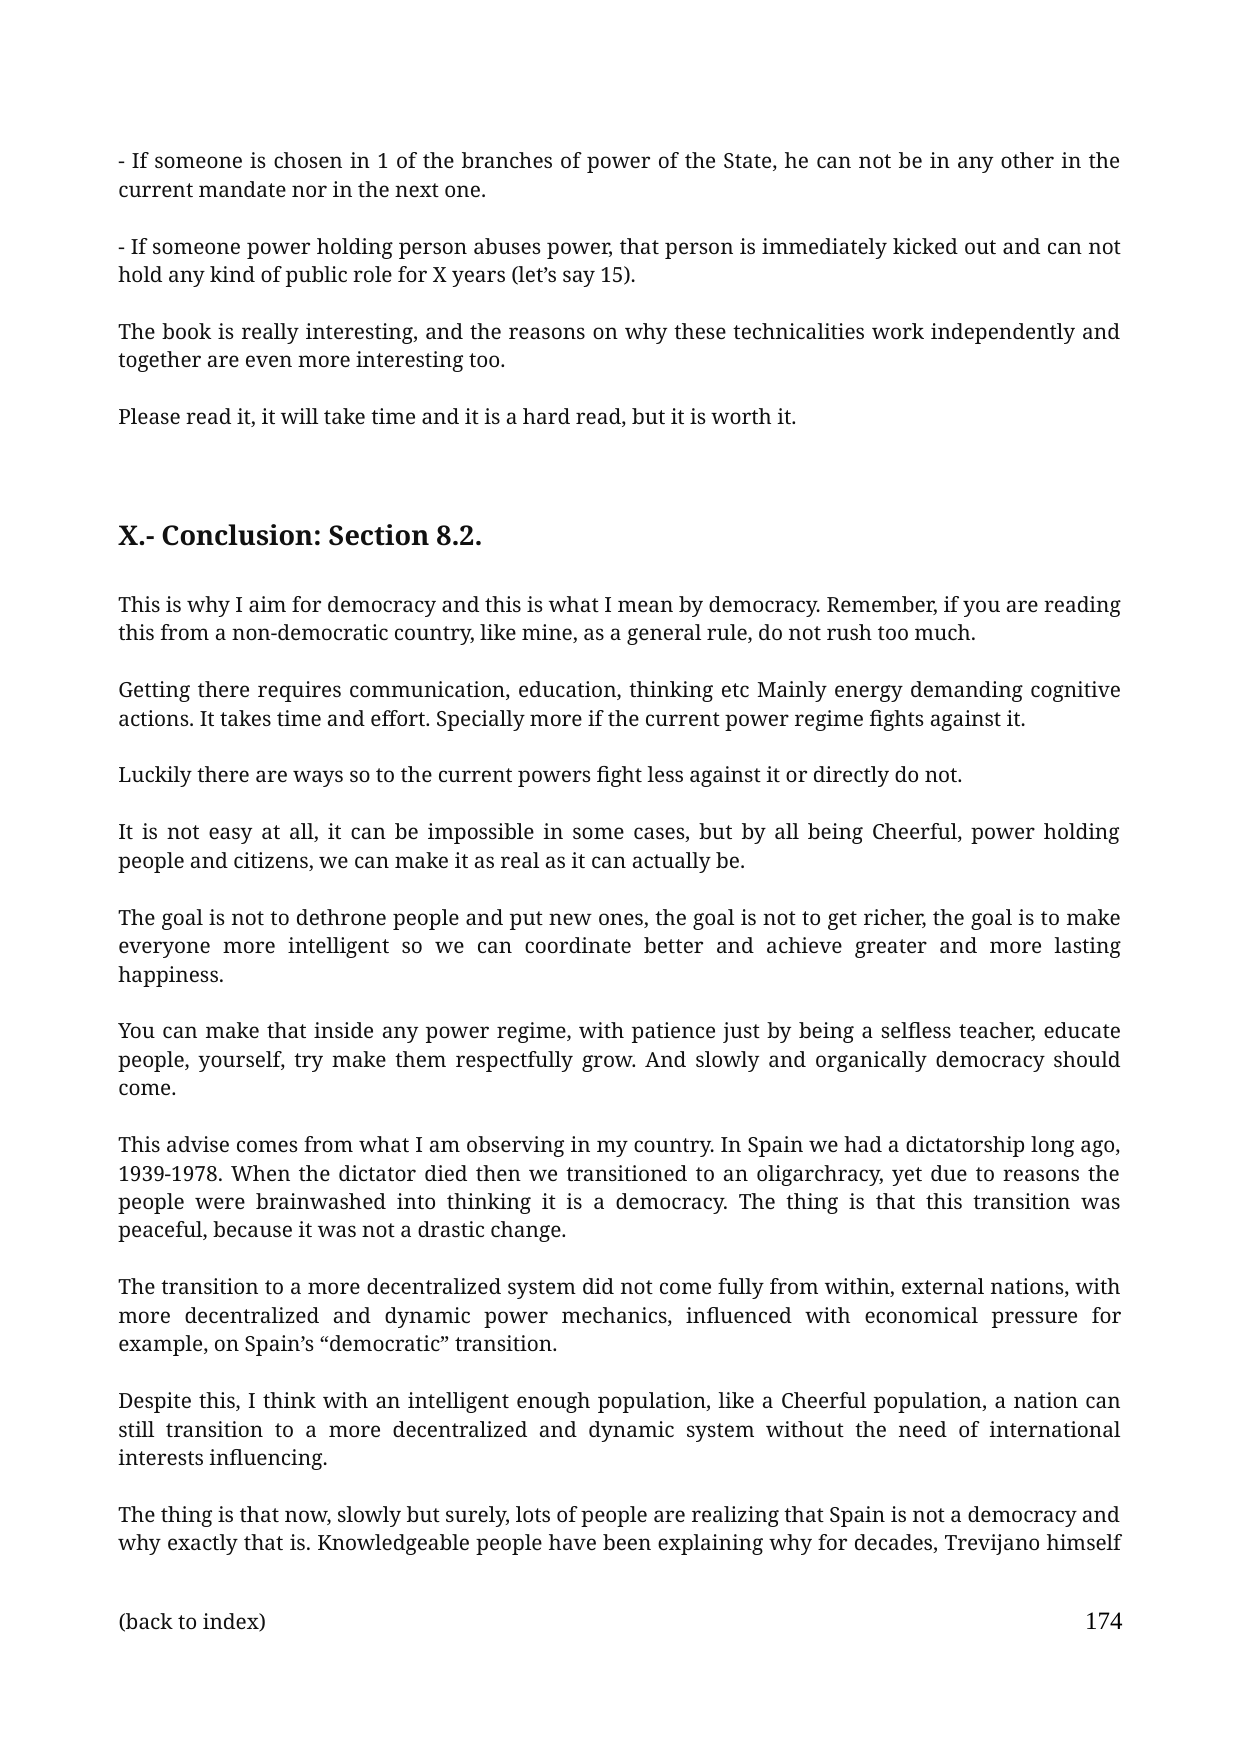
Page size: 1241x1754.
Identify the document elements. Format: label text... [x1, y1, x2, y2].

text This advise comes from what I am observing in my country. In Spain we had a dictatorship long ago, 1939-1978. When the dictator died then we transitioned to an oligarchracy, yet due to reasons the people were brainwashed into thinking it is a democracy. The thing is that this transition was peaceful, because it was not a drastic change. [118, 1130, 1122, 1244]
text - If someone is chosen in 1 of the branches of power of the State, he can not be in any other in the current mandate nor in the next one. [118, 147, 1122, 203]
text The thing is that now, slowly but surely, lots of people are realizing that Spain is not a democracy and why exactly that is. Knowledgeable people have been explaining why for decades, Trevijano himself [118, 1500, 1122, 1557]
text - If someone power holding person abuses power, that person is immediately kicked out and can not hold any kind of public role for X years (let’s say 15). [118, 232, 1122, 289]
text This is why I aim for democracy and this is what I mean by democracy. Remember, if you are reading this from a non-democratic country, like mine, as a general rule, do not rush too much. [118, 590, 1122, 647]
text Getting there requires communication, education, thinking etc Mainly energy demanding cognitive actions. It takes time and effort. Specially more if the current power regime fights against it. [118, 675, 1122, 732]
text X.- Conclusion: Section 8.2. [118, 516, 1122, 553]
text The book is really interesting, and the reasons on why these technicalities work independently and together are even more interesting too. [118, 317, 1122, 374]
text Luckily there are ways so to the current powers fight less against it or directly do not. [118, 761, 1122, 789]
text It is not easy at all, it can be impossible in some cases, but by all being Cheerful, power holding people and citizens, we can make it as real as it can actually be. [118, 817, 1122, 874]
text The transition to a more decentralized system did not come fully from within, external nations, with more decentralized and dynamic power mechanics, influenced with economical pressure for example, on Spain’s “democratic” transition. [118, 1272, 1122, 1358]
text You can make that inside any power regime, with patience just by being a selfless teacher, educate people, yourself, try make them respectfully grow. And slowly and organically democracy should come. [118, 1017, 1122, 1102]
text Please read it, it will take time and it is a hard read, but it is worth it. [118, 402, 1122, 431]
text The goal is not to dethrone people and put new ones, the goal is not to get richer, the goal is to make everyone more intelligent so we can coordinate better and achieve greater and more lasting happiness. [118, 903, 1122, 988]
text Despite this, I think with an intelligent enough population, like a Cheerful population, a nation can still transition to a more decentralized and dynamic system without the need of international interests influencing. [118, 1386, 1122, 1472]
